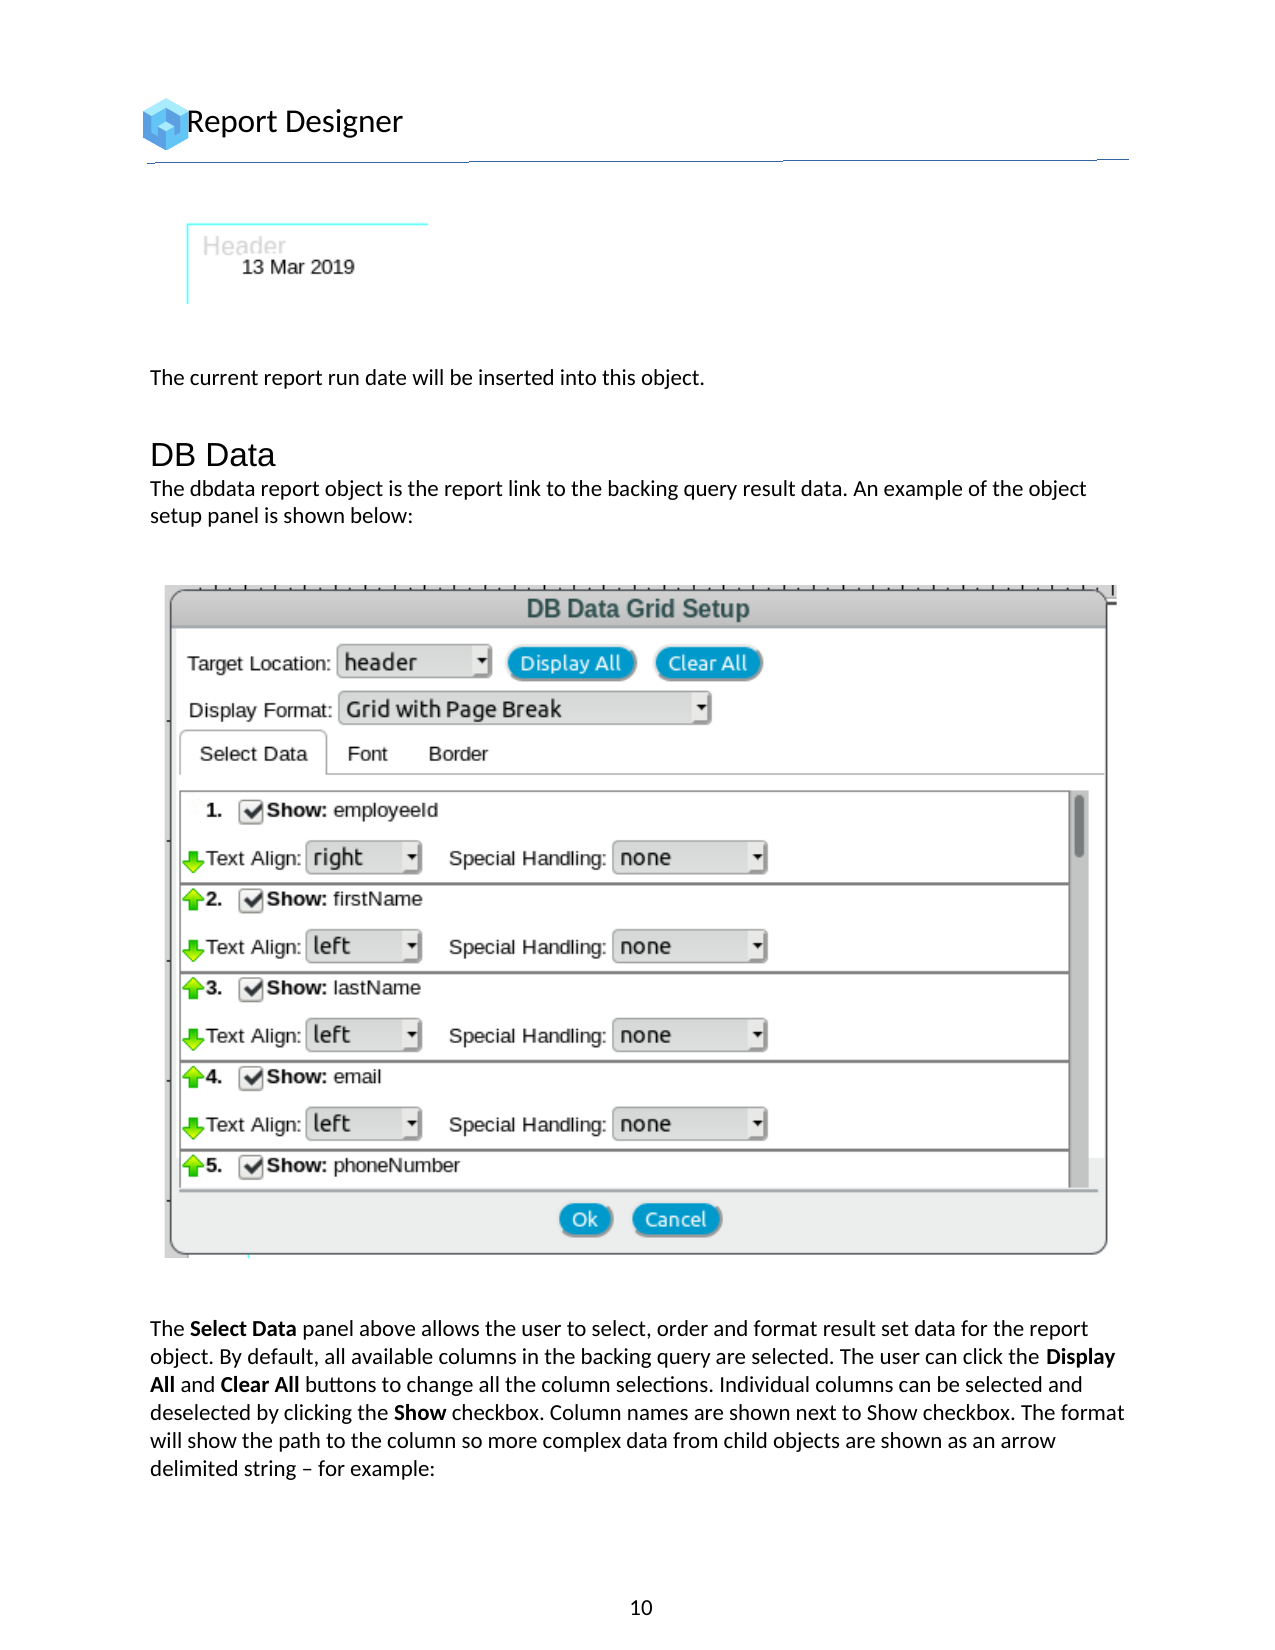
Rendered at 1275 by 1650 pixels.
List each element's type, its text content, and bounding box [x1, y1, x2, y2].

text The Select Data panel above allows the user to select, order and format result set data for the report object. By default, all available columns in the backing query are selected. The user can click the Display All and Clear All buttons to change all the column selections. Individual columns can be selected and deselected by clicking the Show checkbox. Column names are shown next to Show checkbox. The format will show the path to the column so more complex data from child objects are shown as an arrow delimited string – for example: [150, 1314, 1142, 1482]
picture [164, 585, 1117, 1258]
subtitle DB Data [150, 435, 1142, 474]
picture [173, 216, 428, 304]
text The dbdata report object is the report link to the backing query result data. An example of the object setup panel is shown below: [150, 474, 1142, 530]
picture [143, 98, 189, 150]
text The current report run date will be inserted into this object. [150, 363, 1142, 391]
